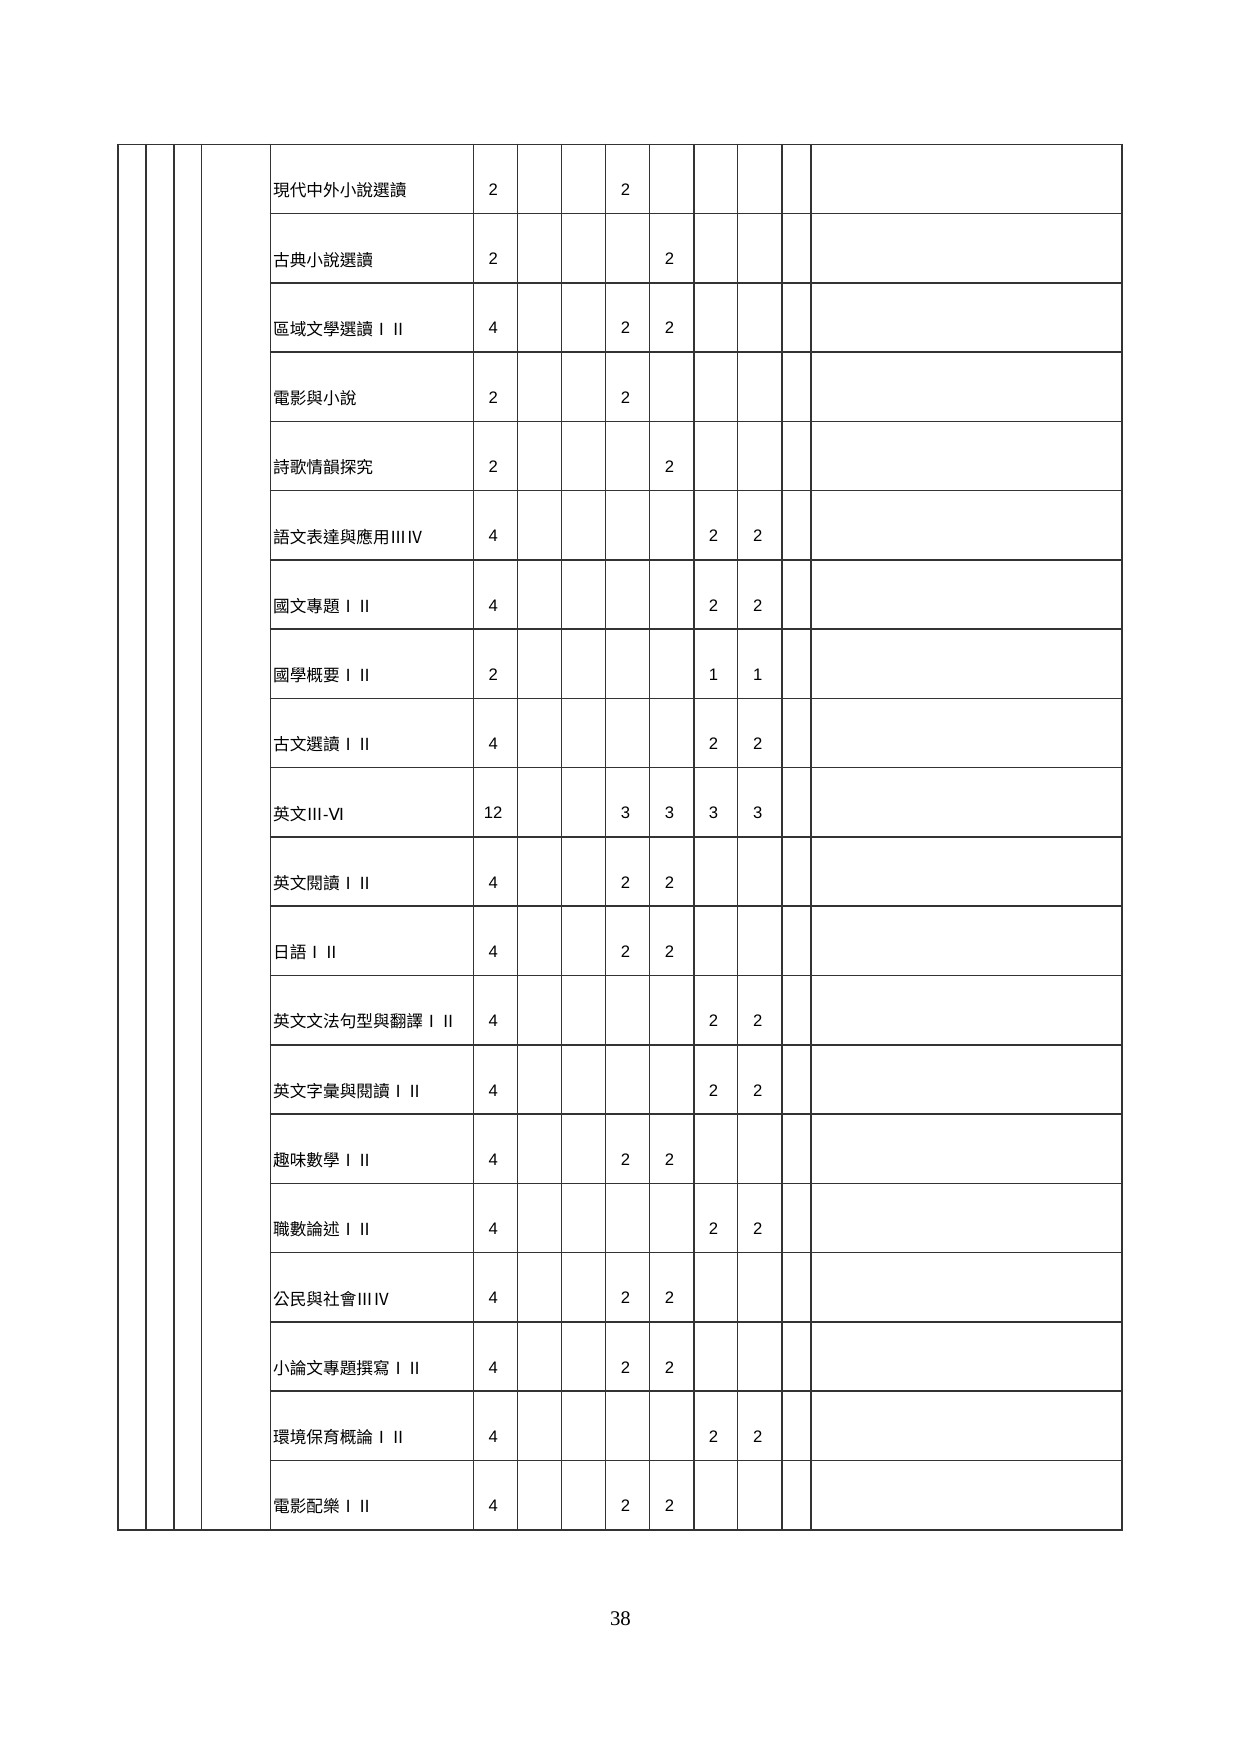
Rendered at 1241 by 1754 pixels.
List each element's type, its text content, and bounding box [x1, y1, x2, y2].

table_cell [783, 768, 810, 836]
table_cell [562, 630, 605, 698]
table_cell [812, 699, 1121, 767]
table_cell [812, 491, 1121, 559]
table_cell 2 [695, 1392, 737, 1459]
table_cell 2 [606, 1115, 649, 1182]
table_cell 現代中外小說選讀 [271, 145, 473, 213]
table_cell 4 [474, 699, 517, 767]
table_cell [518, 422, 561, 490]
table_cell [518, 1323, 561, 1390]
table_cell 2 [650, 1253, 693, 1321]
table_cell [650, 145, 693, 213]
table_cell [606, 976, 649, 1044]
table_cell 2 [606, 1323, 649, 1390]
table_cell [562, 1046, 605, 1113]
table_cell 2 [606, 1253, 649, 1321]
table_cell [562, 699, 605, 767]
table_cell 2 [606, 145, 649, 213]
table_cell [695, 907, 737, 975]
table_cell 3 [738, 768, 781, 836]
table_cell 2 [738, 561, 781, 628]
table_cell 2 [695, 1046, 737, 1113]
table_cell [518, 1115, 561, 1182]
table_cell [518, 353, 561, 421]
table_cell 詩歌情韻探究 [271, 422, 473, 490]
table_cell 趣味數學ⅠⅡ [271, 1115, 473, 1182]
table_cell [695, 353, 737, 421]
table_cell [812, 145, 1121, 213]
table_cell [695, 284, 737, 351]
table_cell 2 [650, 1323, 693, 1390]
table_cell [695, 838, 737, 905]
table_cell [812, 1461, 1121, 1529]
table_cell 2 [650, 1461, 693, 1529]
table_cell [562, 214, 605, 282]
table_cell [650, 491, 693, 559]
table_cell [175, 145, 201, 1529]
table_cell [783, 1253, 810, 1321]
table_cell 3 [606, 768, 649, 836]
table_cell [606, 491, 649, 559]
table_cell 2 [606, 838, 649, 905]
table_cell [812, 561, 1121, 628]
table_cell [518, 1253, 561, 1321]
table_cell [606, 214, 649, 282]
table_cell [783, 284, 810, 351]
table_cell [518, 838, 561, 905]
table_cell 英文文法句型與翻譯ⅠⅡ [271, 976, 473, 1044]
table_cell 4 [474, 284, 517, 351]
table_cell [812, 976, 1121, 1044]
table_cell 語文表達與應用ⅢⅣ [271, 491, 473, 559]
table_cell [812, 1115, 1121, 1182]
table_cell [606, 630, 649, 698]
table_cell [562, 1323, 605, 1390]
table_cell [650, 630, 693, 698]
table_cell [650, 976, 693, 1044]
table_cell 3 [695, 768, 737, 836]
table_cell [783, 630, 810, 698]
table_cell [812, 284, 1121, 351]
table_cell 4 [474, 1115, 517, 1182]
table_cell [650, 1046, 693, 1113]
table_cell 2 [738, 1392, 781, 1459]
table_cell [738, 353, 781, 421]
table_cell 2 [738, 491, 781, 559]
table_cell [783, 1323, 810, 1390]
table_cell [812, 1323, 1121, 1390]
table_cell 2 [738, 699, 781, 767]
table_cell [812, 353, 1121, 421]
table_cell [695, 1253, 737, 1321]
table_cell [812, 1253, 1121, 1321]
table_cell 2 [650, 838, 693, 905]
table_cell [695, 1323, 737, 1390]
table_cell [562, 768, 605, 836]
table_cell [783, 422, 810, 490]
table_cell [738, 838, 781, 905]
table_cell [695, 1461, 737, 1529]
table_cell [695, 145, 737, 213]
table_cell [783, 976, 810, 1044]
table_cell 3 [650, 768, 693, 836]
table_cell 4 [474, 561, 517, 628]
table_cell [812, 422, 1121, 490]
table_cell 1 [695, 630, 737, 698]
table_cell [738, 214, 781, 282]
table_cell 國學概要ⅠⅡ [271, 630, 473, 698]
table_cell [606, 1184, 649, 1252]
table_cell [562, 422, 605, 490]
table_cell [650, 353, 693, 421]
table_cell 2 [695, 561, 737, 628]
table_cell [562, 1184, 605, 1252]
table_cell [518, 630, 561, 698]
table_cell 英文Ⅲ-Ⅵ [271, 768, 473, 836]
table_cell 英文閱讀ⅠⅡ [271, 838, 473, 905]
table_cell [562, 907, 605, 975]
table_cell 4 [474, 1392, 517, 1459]
table_cell 古文選讀ⅠⅡ [271, 699, 473, 767]
table_cell [812, 1392, 1121, 1459]
table_cell 2 [474, 145, 517, 213]
table_cell [783, 561, 810, 628]
table_cell [606, 561, 649, 628]
table_cell [202, 145, 270, 1529]
table_cell 2 [474, 214, 517, 282]
table_cell 電影配樂ⅠⅡ [271, 1461, 473, 1529]
table_cell [783, 907, 810, 975]
table_cell [738, 907, 781, 975]
table_cell 4 [474, 1046, 517, 1113]
table_cell [518, 1392, 561, 1459]
table_cell 4 [474, 907, 517, 975]
table_cell [738, 1461, 781, 1529]
table_cell 國文專題ⅠⅡ [271, 561, 473, 628]
table_cell [738, 284, 781, 351]
table_cell [695, 1115, 737, 1182]
table_cell [783, 1461, 810, 1529]
table_cell 2 [695, 976, 737, 1044]
table_cell 古典小說選讀 [271, 214, 473, 282]
table_cell [812, 907, 1121, 975]
table_cell [783, 491, 810, 559]
table_cell 2 [738, 1046, 781, 1113]
table_cell [518, 907, 561, 975]
table_cell [562, 1392, 605, 1459]
table_cell [695, 214, 737, 282]
table_cell [812, 1184, 1121, 1252]
table_cell 2 [695, 491, 737, 559]
table_cell 4 [474, 838, 517, 905]
table_cell 4 [474, 976, 517, 1044]
table_cell 2 [606, 1461, 649, 1529]
table_cell [738, 1115, 781, 1182]
table_cell [562, 353, 605, 421]
table_cell [738, 145, 781, 213]
table_cell 2 [650, 1115, 693, 1182]
table_cell [650, 561, 693, 628]
table_cell [518, 145, 561, 213]
table_cell 2 [695, 1184, 737, 1252]
table_cell [562, 838, 605, 905]
table_cell [147, 145, 173, 1529]
table_cell [518, 976, 561, 1044]
table_cell 2 [695, 699, 737, 767]
table_cell [518, 561, 561, 628]
table_cell [783, 214, 810, 282]
table_cell [562, 284, 605, 351]
table_cell 2 [606, 907, 649, 975]
table_cell 電影與小說 [271, 353, 473, 421]
table_cell 4 [474, 491, 517, 559]
table_cell [783, 353, 810, 421]
table_cell [518, 1184, 561, 1252]
table_cell 小論文專題撰寫ⅠⅡ [271, 1323, 473, 1390]
table_cell [812, 838, 1121, 905]
table_cell [518, 1461, 561, 1529]
table_cell [812, 768, 1121, 836]
table_cell [812, 1046, 1121, 1113]
table_cell [738, 422, 781, 490]
table_cell 2 [650, 422, 693, 490]
table_cell 4 [474, 1184, 517, 1252]
table_cell [738, 1253, 781, 1321]
table_cell 環境保育概論ⅠⅡ [271, 1392, 473, 1459]
table_cell 4 [474, 1461, 517, 1529]
table_cell [783, 1184, 810, 1252]
table_cell [119, 145, 145, 1529]
table_cell [518, 491, 561, 559]
table_cell [606, 1392, 649, 1459]
table_cell 2 [650, 214, 693, 282]
table_cell [812, 214, 1121, 282]
table_cell 2 [606, 284, 649, 351]
table_cell [606, 699, 649, 767]
table_cell [650, 1184, 693, 1252]
table_cell [783, 1115, 810, 1182]
table_cell [518, 1046, 561, 1113]
table_cell [518, 768, 561, 836]
table_cell 日語ⅠⅡ [271, 907, 473, 975]
table_cell 2 [474, 353, 517, 421]
table_cell [562, 976, 605, 1044]
table_cell [650, 699, 693, 767]
table_cell [606, 422, 649, 490]
table_cell 職數論述ⅠⅡ [271, 1184, 473, 1252]
table_cell 2 [738, 976, 781, 1044]
table_cell 2 [474, 630, 517, 698]
table_cell [695, 422, 737, 490]
table_cell [562, 145, 605, 213]
table_cell 12 [474, 768, 517, 836]
table_cell [562, 491, 605, 559]
table_cell [783, 1046, 810, 1113]
table_cell 2 [606, 353, 649, 421]
table_cell [783, 699, 810, 767]
table_cell [562, 561, 605, 628]
table_cell [518, 214, 561, 282]
table_cell [562, 1461, 605, 1529]
table_cell [518, 699, 561, 767]
table_cell [783, 145, 810, 213]
table_cell 公民與社會ⅢⅣ [271, 1253, 473, 1321]
table_cell 2 [650, 284, 693, 351]
table_cell [783, 838, 810, 905]
table_cell [562, 1253, 605, 1321]
table_cell 1 [738, 630, 781, 698]
table_cell 英文字彙與閱讀ⅠⅡ [271, 1046, 473, 1113]
table_cell 區域文學選讀ⅠⅡ [271, 284, 473, 351]
table_cell 4 [474, 1323, 517, 1390]
table_cell [783, 1392, 810, 1459]
table_cell [562, 1115, 605, 1182]
table_cell [812, 630, 1121, 698]
table_cell [738, 1323, 781, 1390]
table_cell [606, 1046, 649, 1113]
table_cell [650, 1392, 693, 1459]
table_cell 2 [738, 1184, 781, 1252]
table_cell 2 [474, 422, 517, 490]
table_cell 2 [650, 907, 693, 975]
table_cell [518, 284, 561, 351]
table_cell 4 [474, 1253, 517, 1321]
